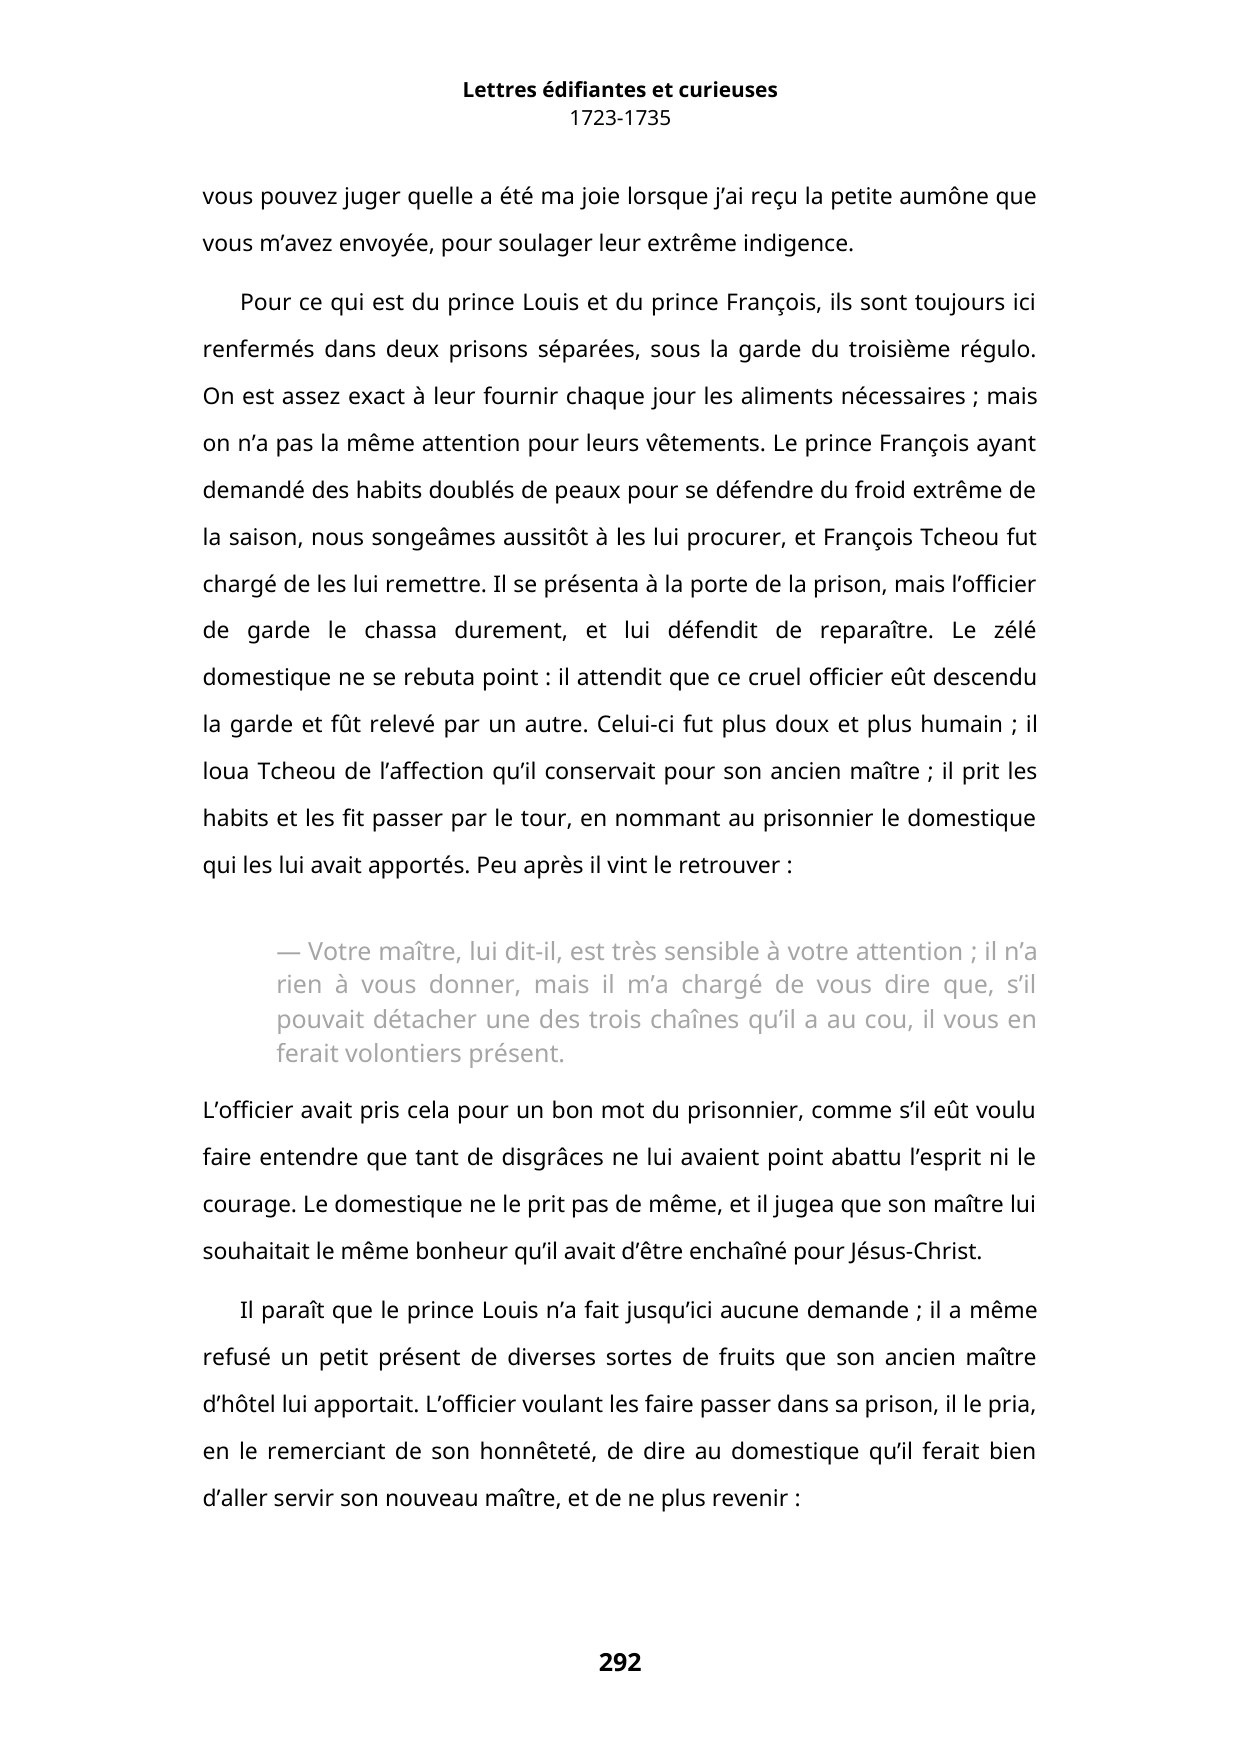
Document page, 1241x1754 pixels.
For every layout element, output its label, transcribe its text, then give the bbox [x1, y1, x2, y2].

text — Votre maître, lui dit-il, est très sensible à votre attention ; il n’a rien à vous donner, mais il m’a chargé de vous dire que, s’il pouvait détacher une des trois chaînes qu’il a au cou, il vous en ferait volontiers présent. [276, 933, 1038, 1069]
text Il paraît que le prince Louis n’a fait jusqu’ici aucune demande ; il a même refusé un petit présent de diverses sortes de fruits que son ancien maître d’hôtel lui apportait. L’officier voulant les faire passer dans sa prison, il le pria, en le remerciant de son honnêteté, de dire au domestique qu’il ferait bien d’aller servir son nouveau maître, et de ne plus revenir : [202, 1294, 1038, 1513]
text L’officier avait pris cela pour un bon mot du prisonnier, comme s’il eût voulu faire entendre que tant de disgrâces ne lui avaient point abattu l’esprit ni le courage. Le domestique ne le prit pas de même, et il jugea que son maître lui souhaitait le même bonheur qu’il avait d’être enchaîné pour Jésus-Christ. [202, 1094, 1038, 1266]
text vous pouvez juger quelle a été ma joie lorsque j’ai reçu la petite aumône que vous m’avez envoyée, pour soulager leur extrême indigence. [202, 180, 1038, 258]
text Pour ce qui est du prince Louis et du prince François, ils sont toujours ici renfermés dans deux prisons séparées, sous la garde du troisième régulo. On est assez exact à leur fournir chaque jour les aliments nécessaires ; mais on n’a pas la même attention pour leurs vêtements. Le prince François ayant demandé des habits doublés de peaux pour se défendre du froid extrême de la saison, nous songeâmes aussitôt à les lui procurer, et François Tcheou fut chargé de les lui remettre. Il se présenta à la porte de la prison, mais l’officier de garde le chassa durement, et lui défendit de reparaître. Le zélé domestique ne se rebuta point : il attendit que ce cruel officier eût descendu la garde et fût relevé par un autre. Celui-ci fut plus doux et plus humain ; il loua Tcheou de l’affection qu’il conservait pour son ancien maître ; il prit les habits et les fit passer par le tour, en nommant au prisonnier le domestique qui les lui avait apportés. Peu après il vint le retrouver : [202, 286, 1038, 880]
